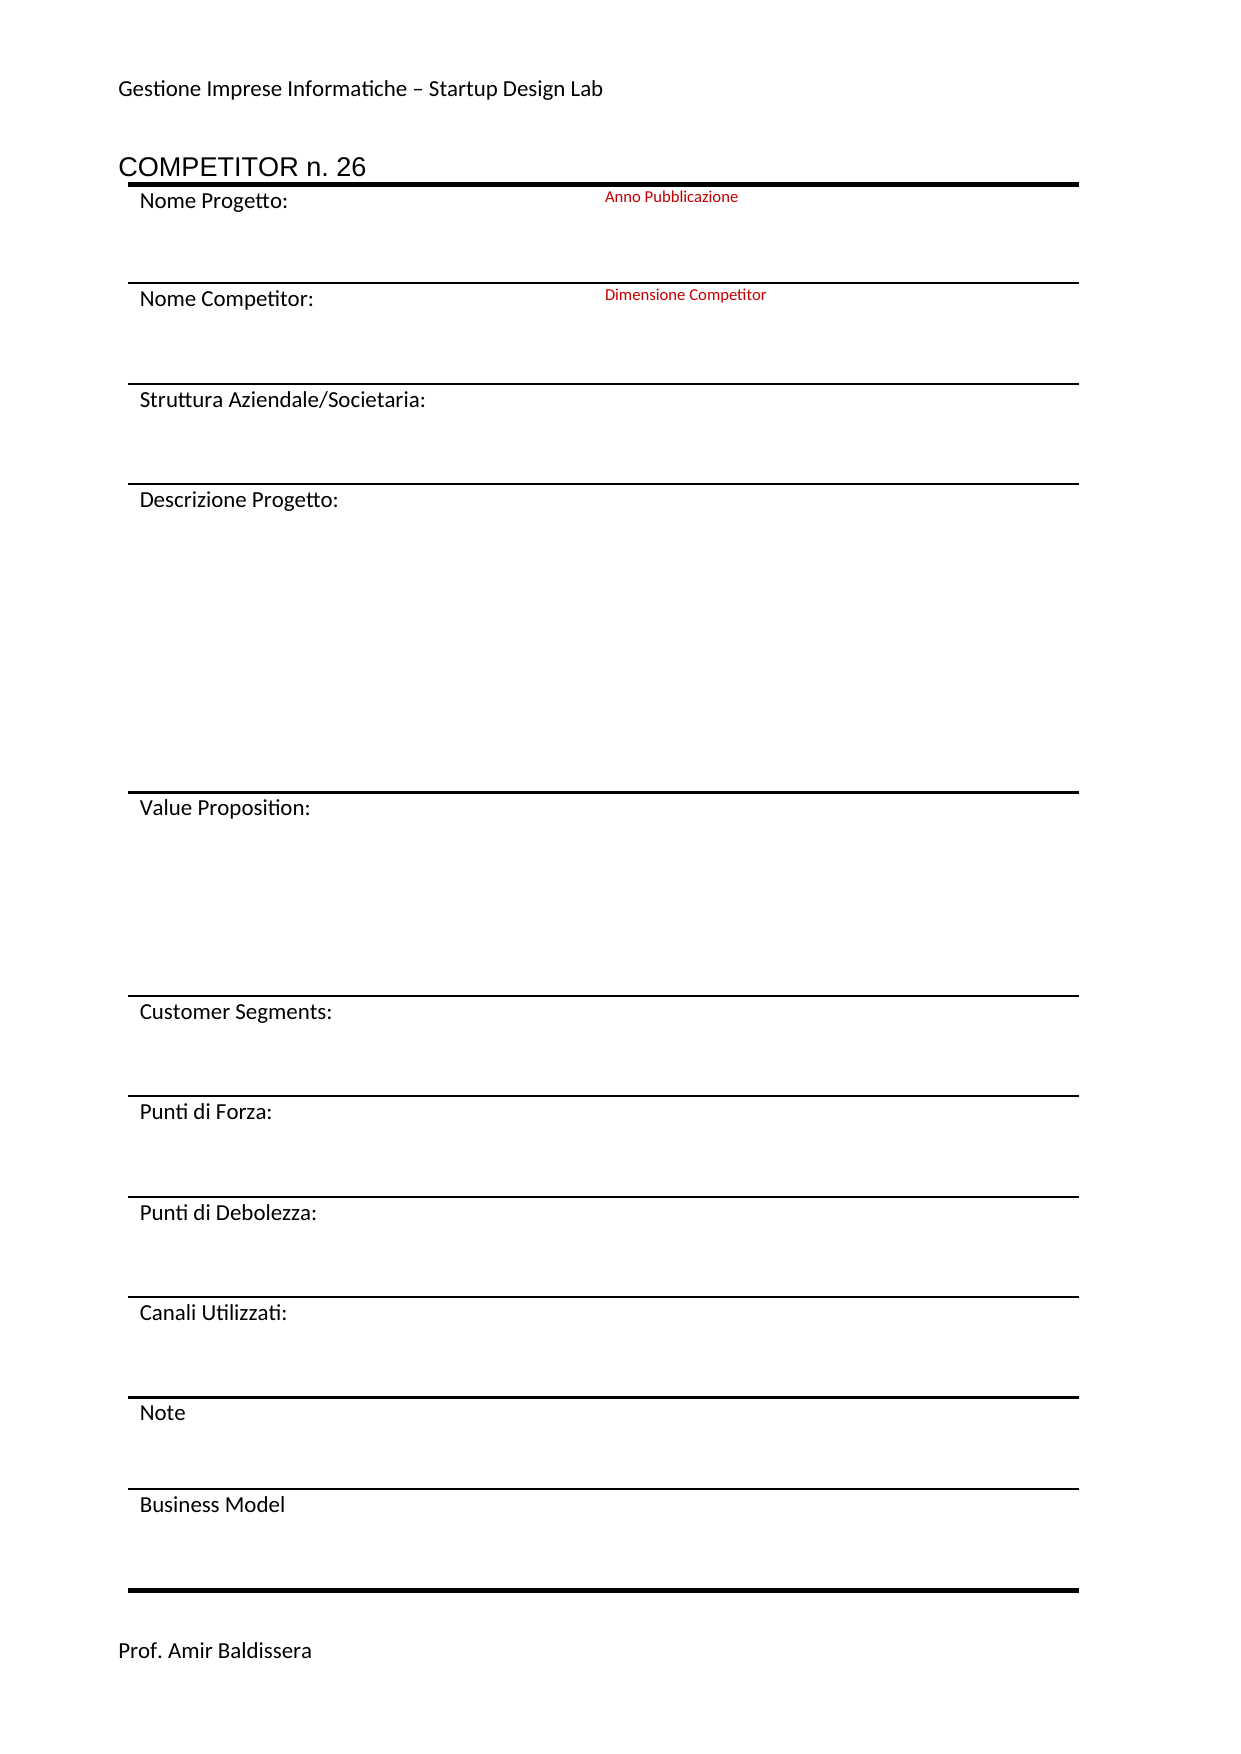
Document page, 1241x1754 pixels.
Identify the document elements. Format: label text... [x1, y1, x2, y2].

table_cell Dimensione Competitor [594, 284, 1078, 383]
table_header Anno Pubblicazione [594, 187, 1078, 282]
table_cell Value Proposition: [128, 794, 1078, 995]
table_header Nome Progetto: [128, 187, 593, 282]
table_cell Punti di Debolezza: [128, 1198, 1078, 1296]
table_cell Customer Segments: [128, 997, 1078, 1095]
table_cell Descrizione Progetto: [128, 485, 1078, 791]
table_cell Punti di Forza: [128, 1097, 1078, 1196]
table_cell Business Model [128, 1490, 1078, 1588]
subtitle COMPETITOR n. 26 [118, 151, 1122, 182]
table_cell Note [128, 1399, 1078, 1488]
table_cell Canali Utilizzati: [128, 1298, 1078, 1396]
table_cell Nome Competitor: [128, 284, 593, 383]
table_cell Struttura Aziendale/Societaria: [128, 385, 1078, 483]
